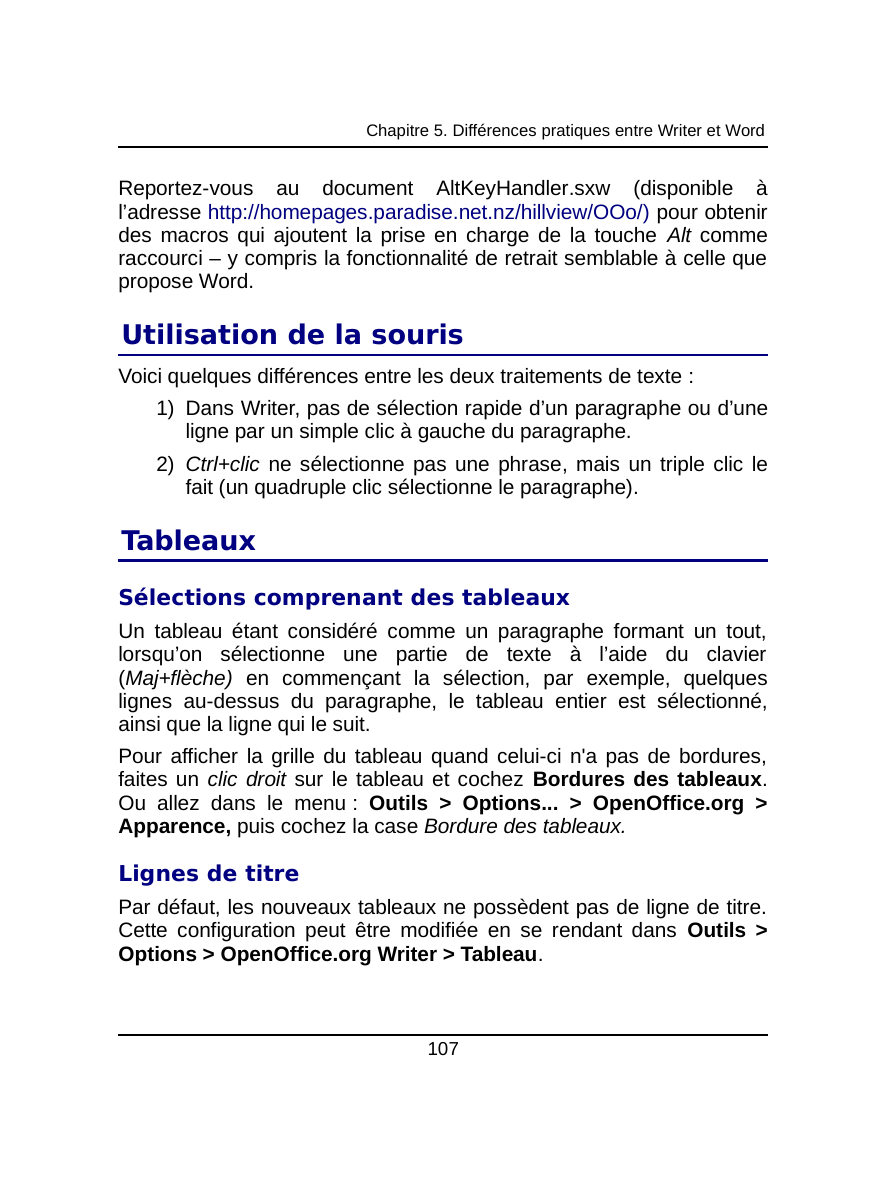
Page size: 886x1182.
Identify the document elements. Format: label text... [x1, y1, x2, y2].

text Voici quelques différences entre les deux traitements de texte : [118, 365, 768, 388]
subtitle Sélections comprenant des tableaux [118, 585, 768, 611]
list Dans Writer, pas de sélection rapide d’un paragraphe ou d’une ligne par un simple clic à gauche du paragraphe. [156, 397, 768, 443]
text Par défaut, les nouveaux tableaux ne possèdent pas de ligne de titre. Cette configuration peut être modifiée en se rendant dans Outils > Options > OpenOffice.org Writer > Tableau. [118, 896, 768, 966]
list Ctrl+clic ne sélectionne pas une phrase, mais un triple clic le fait (un quadruple clic sélectionne le paragraphe). [156, 452, 768, 499]
text Pour afficher la grille du tableau quand celui-ci n'a pas de bordures, faites un clic droit sur le tableau et cochez Bordures des tableaux. Ou allez dans le menu : Outils > Options... > OpenOffice.org > Apparence, puis cochez la case Bordure des tableaux. [118, 745, 768, 838]
text Reportez-vous au document AltKeyHandler.sxw (disponible à l’adresse http://homepages.paradise.net.nz/hillview/OOo/) pour obtenir des macros qui ajoutent la prise en charge de la touche Alt comme raccourci – y compris la fonctionnalité de retrait semblable à celle que propose Word. [118, 177, 768, 293]
text Un tableau étant considéré comme un paragraphe formant un tout, lorsqu’on sélectionne une partie de texte à l’aide du clavier (Maj+flèche) en commençant la sélection, par exemple, quelques lignes au-dessus du paragraphe, le tableau entier est sélectionné, ainsi que la ligne qui le suit. [118, 620, 768, 736]
subtitle Utilisation de la souris [118, 317, 768, 354]
subtitle Lignes de titre [118, 861, 768, 887]
subtitle Tableaux [118, 522, 768, 559]
